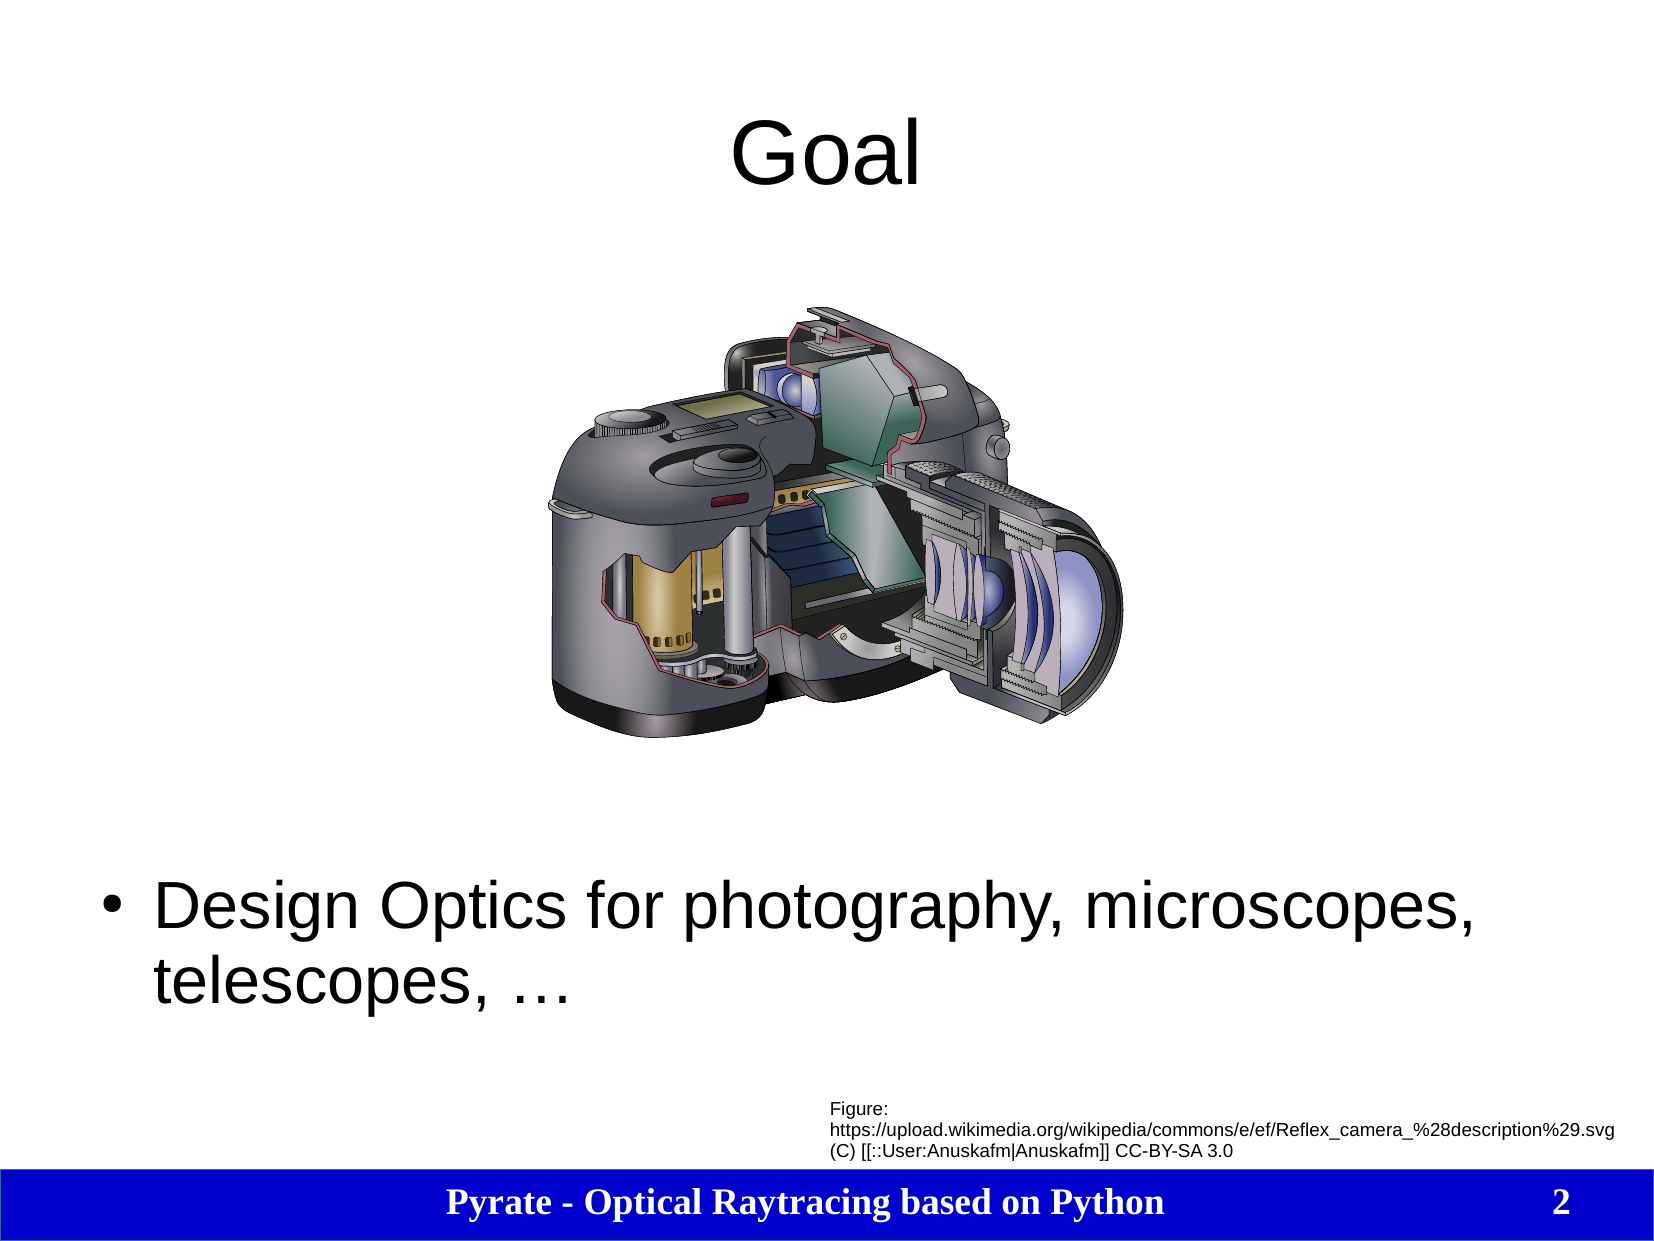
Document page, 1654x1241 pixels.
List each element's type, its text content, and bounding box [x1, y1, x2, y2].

picture [427, 212, 1182, 842]
title Goal [82, 49, 1571, 257]
list Design Optics for photography, microscopes, telescopes, … [82, 868, 1571, 1170]
text_box Figure: https://upload.wikimedia.org/wikipedia/commons/e/ef/Reflex_camera_%28description%29.svg (C) [[::User:Anuskafm|Anuskafm]] CC-BY-SA 3.0 [814, 1091, 1630, 1170]
